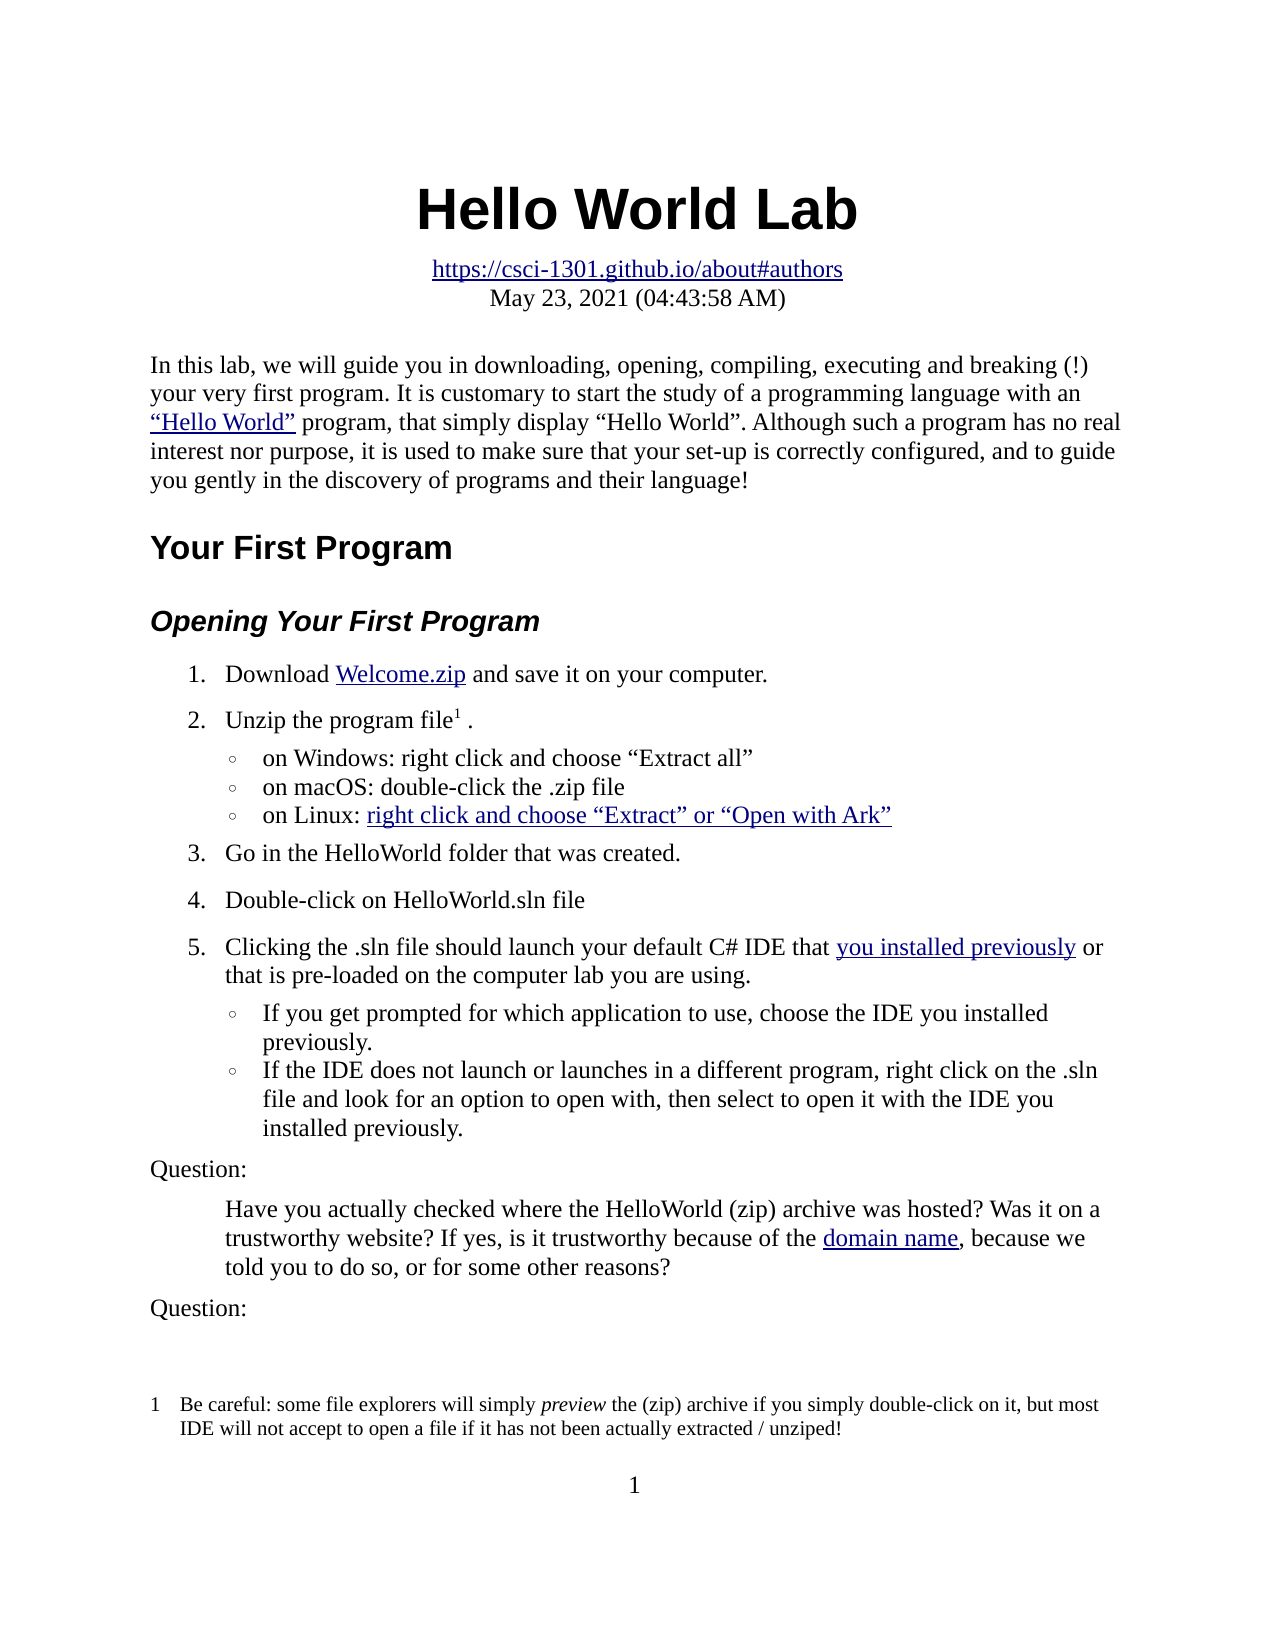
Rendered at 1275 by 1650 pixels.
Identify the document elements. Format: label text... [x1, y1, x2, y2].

text Question: [150, 1154, 1125, 1182]
subtitle Opening Your First Program [150, 604, 1125, 637]
list on Windows: right click and choose “Extract all” [225, 743, 1125, 772]
list Clicking the .sln file should launch your default C# IDE that you installed previously or that is pre-loaded on the computer lab you are using. [187, 932, 1125, 989]
title Hello World Lab [150, 175, 1125, 242]
list Go in the HelloWorld folder that was created. [187, 838, 1125, 867]
text In this lab, we will guide you in downloading, opening, compiling, executing and breaking (!) your very first program. It is customary to start the study of a programming language with an “Hello World” program, that simply display “Hello World”. Although such a program has no real interest nor purpose, it is used to make sure that your set-up is correctly configured, and to guide you gently in the discovery of programs and their language! [150, 350, 1125, 493]
subtitle Your First Program [150, 527, 1125, 566]
list Be careful: some file explorers will simply preview the (zip) archive if you simply double-click on it, but most IDE will not accept to open a file if it has not been actually extracted / unziped! [150, 1392, 1125, 1440]
text May 23, 2021 (04:43:58 AM) [150, 283, 1125, 312]
list If the IDE does not launch or launches in a different program, right click on the .sln file and look for an option to open with, then select to open it with the IDE you installed previously. [225, 1056, 1125, 1142]
list Double-click on HelloWorld.sln file [187, 885, 1125, 914]
list If you get prompted for which application to use, choose the IDE you installed previously. [225, 998, 1125, 1056]
text https://csci-1301.github.io/about#authors [150, 254, 1125, 283]
list Unzip the program file . [187, 705, 1125, 734]
list on Linux: right click and choose “Extract” or “Open with Ark” [225, 801, 1125, 829]
text Have you actually checked where the HelloWorld (zip) archive was hosted? Was it on a trustworthy website? If yes, is it trustworthy because of the domain name, because we told you to do so, or for some other reasons? [225, 1194, 1125, 1281]
list Download Welcome.zip and save it on your computer. [187, 659, 1125, 687]
list on macOS: double-click the .zip file [225, 772, 1125, 801]
text Question: [150, 1293, 1125, 1321]
